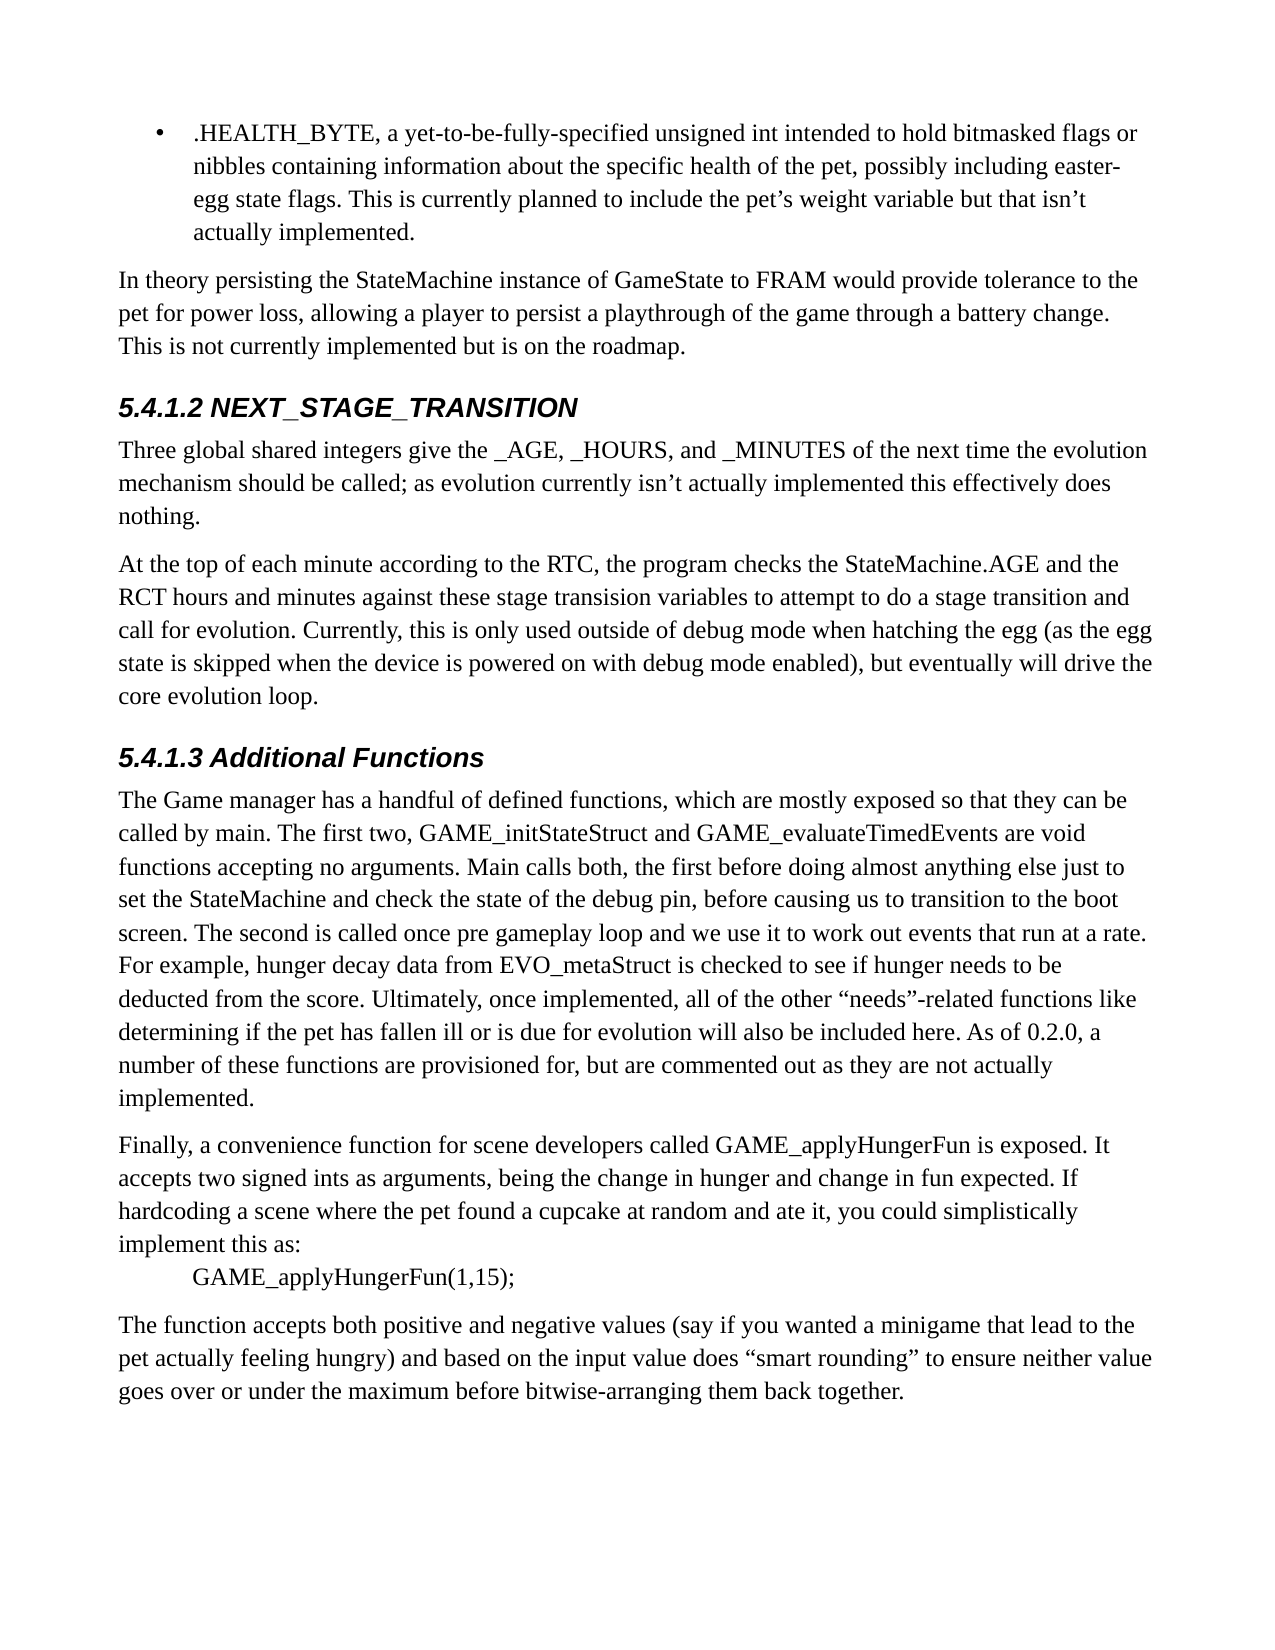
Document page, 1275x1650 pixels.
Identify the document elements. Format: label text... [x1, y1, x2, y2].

text The function accepts both positive and negative values (say if you wanted a minigame that lead to the pet actually feeling hungry) and based on the input value does “smart rounding” to ensure neither value goes over or under the maximum before bitwise-arranging them back together. [118, 1310, 1157, 1405]
list .HEALTH_BYTE, a yet-to-be-fully-specified unsigned int intended to hold bitmasked flags or nibbles containing information about the specific health of the pet, possibly including easter-egg state flags. This is currently planned to include the pet’s weight variable but that isn’t actually implemented. [156, 118, 1157, 246]
text Finally, a convenience function for scene developers called GAME_applyHungerFun is exposed. It accepts two signed ints as arguments, being the change in hunger and change in fun expected. If hardcoding a scene where the pet found a cupcake at random and ate it, you could simplistically implement this as: GAME_applyHungerFun(1,15); [118, 1130, 1157, 1291]
text Three global shared integers give the _AGE, _HOURS, and _MINUTES of the next time the evolution mechanism should be called; as evolution currently isn’t actually implemented this effectively does nothing. [118, 435, 1157, 530]
subtitle 5.4.1.3 Additional Functions [118, 741, 1157, 773]
text In theory persisting the StateMachine instance of GameState to FRAM would provide tolerance to the pet for power loss, allowing a player to persist a playthrough of the game through a battery change. This is not currently implemented but is on the roadmap. [118, 265, 1157, 359]
text At the top of each minute according to the RTC, the program checks the StateMachine.AGE and the RCT hours and minutes against these stage transision variables to attempt to do a stage transition and call for evolution. Currently, this is only used outside of debug mode when hatching the egg (as the egg state is skipped when the device is powered on with debug mode enabled), but eventually will drive the core evolution loop. [118, 549, 1157, 710]
text The Game manager has a handful of defined functions, which are mostly exposed so that they can be called by main. The first two, GAME_initStateStruct and GAME_evaluateTimedEvents are void functions accepting no arguments. Main calls both, the first before doing almost anything else just to set the StateMachine and check the state of the debug pin, before causing us to transition to the boot screen. The second is called once pre gameplay loop and we use it to work out events that run at a rate. For example, hunger decay data from EVO_metaStruct is checked to see if hunger needs to be deducted from the score. Ultimately, once implemented, all of the other “needs”-related functions like determining if the pet has fallen ill or is due for evolution will also be included here. As of 0.2.0, a number of these functions are provisioned for, but are commented out as they are not actually implemented. [118, 786, 1157, 1111]
subtitle 5.4.1.2 NEXT_STAGE_TRANSITION [118, 391, 1157, 423]
